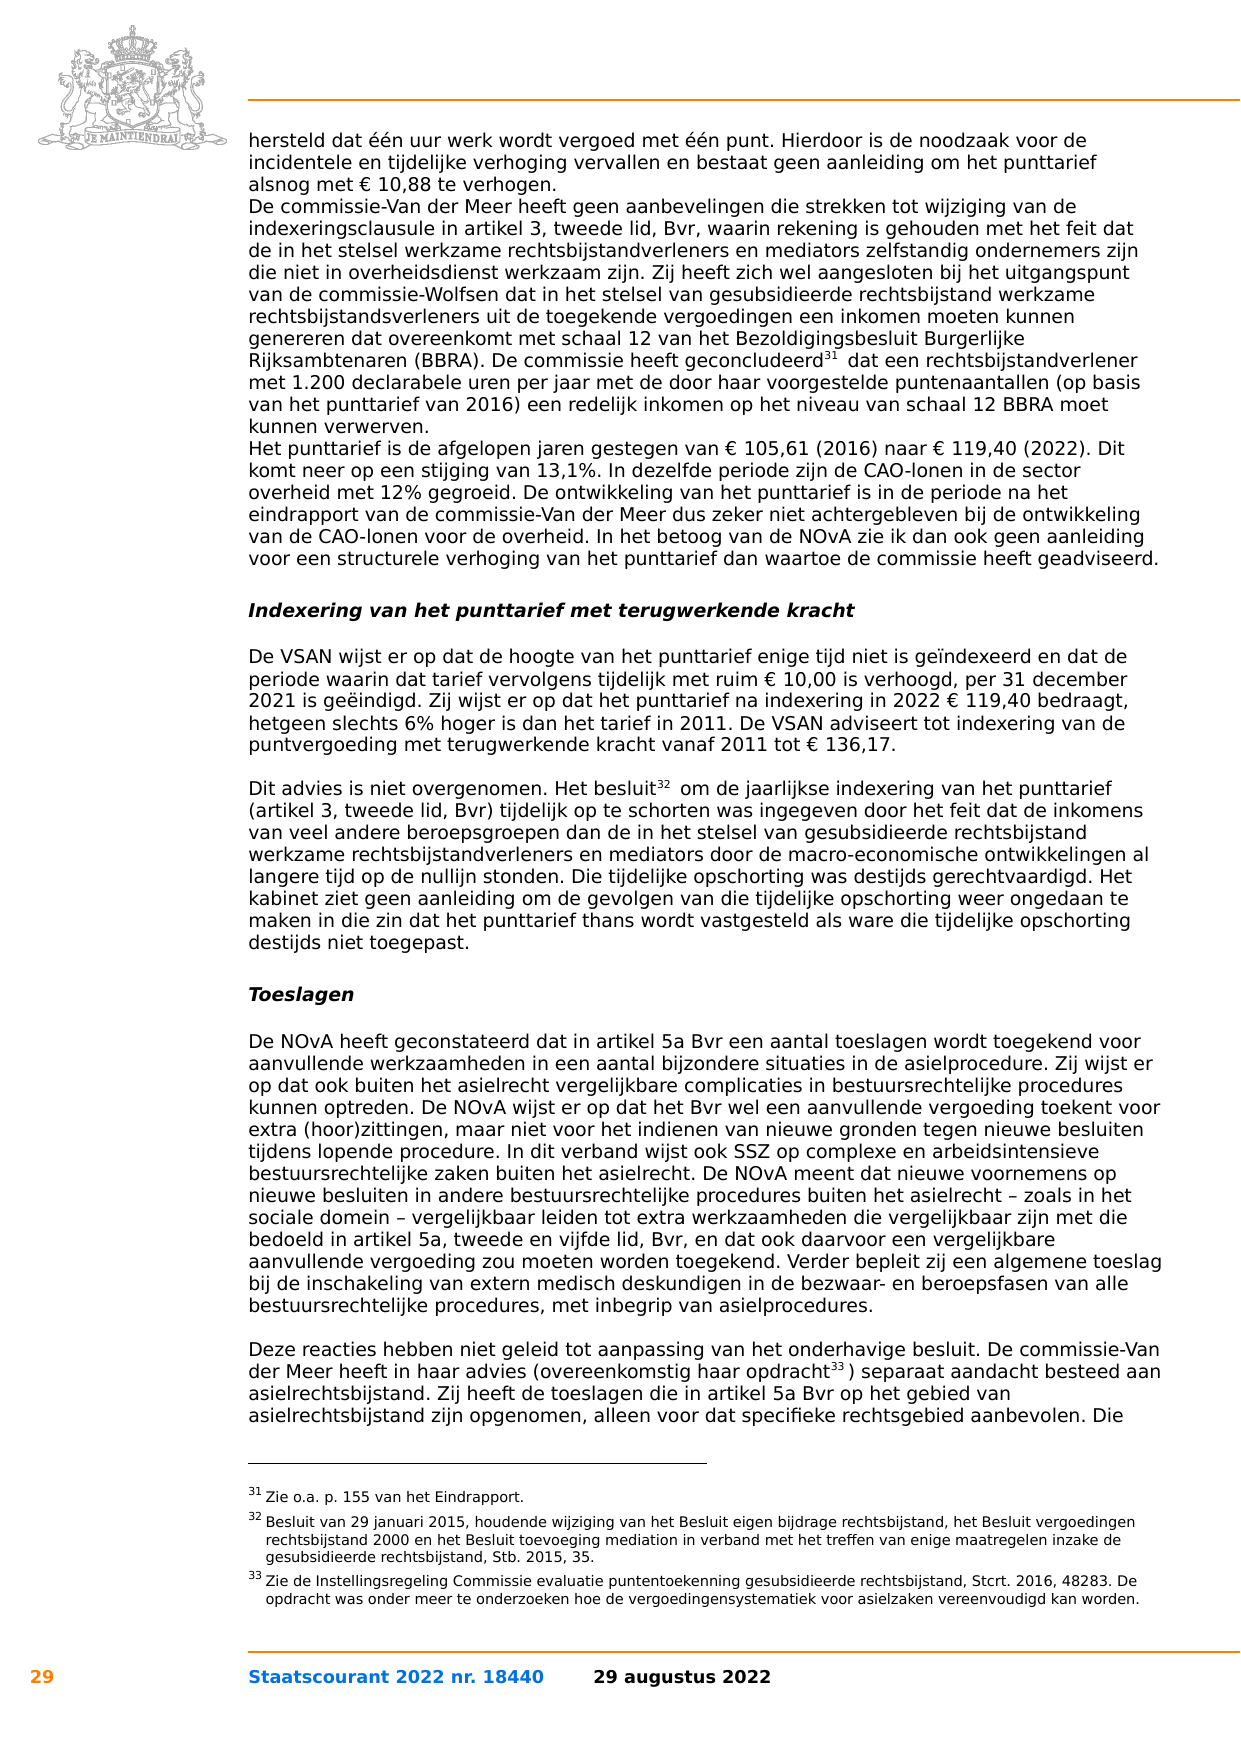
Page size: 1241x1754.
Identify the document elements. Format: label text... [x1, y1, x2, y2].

text Deze reacties hebben niet geleid tot aanpassing van het onderhavige besluit. De commissie-Van der Meer heeft in haar advies (overeenkomstig haar opdracht) separaat aandacht besteed aan asielrechtsbijstand. Zij heeft de toeslagen die in artikel 5a Bvr op het gebied van asielrechtsbijstand zijn opgenomen, alleen voor dat specifieke rechtsgebied aanbevolen. Die [248, 1339, 1163, 1427]
text Besluit van 29 januari 2015, houdende wijziging van het Besluit eigen bijdrage rechtsbijstand, het Besluit vergoedingen rechtsbijstand 2000 en het Besluit toevoeging mediation in verband met het treffen van enige maatregelen inzake de gesubsidieerde rechtsbijstand, Stb. 2015, 35. [248, 1510, 1163, 1566]
text hersteld dat één uur werk wordt vergoed met één punt. Hierdoor is de noodzaak voor de incidentele en tijdelijke verhoging vervallen en bestaat geen aanleiding om het punttarief alsnog met € 10,88 te verhogen. [248, 130, 1163, 196]
text De commissie-Van der Meer heeft geen aanbevelingen die strekken tot wijziging van de indexeringsclausule in artikel 3, tweede lid, Bvr, waarin rekening is gehouden met het feit dat de in het stelsel werkzame rechtsbijstandverleners en mediators zelfstandig ondernemers zijn die niet in overheidsdienst werkzaam zijn. Zij heeft zich wel aangesloten bij het uitgangspunt van de commissie-Wolfsen dat in het stelsel van gesubsidieerde rechtsbijstand werkzame rechtsbijstandsverleners uit de toegekende vergoedingen een inkomen moeten kunnen genereren dat overeenkomt met schaal 12 van het Bezoldigingsbesluit Burgerlijke Rijksambtenaren (BBRA). De commissie heeft geconcludeerd dat een rechtsbijstandverlener met 1.200 declarabele uren per jaar met de door haar voorgestelde puntenaantallen (op basis van het punttarief van 2016) een redelijk inkomen op het niveau van schaal 12 BBRA moet kunnen verwerven. [248, 196, 1163, 438]
text Zie de Instellingsregeling Commissie evaluatie puntentoekenning gesubsidieerde rechtsbijstand, Stcrt. 2016, 48283. De opdracht was onder meer te onderzoeken hoe de vergoedingensystematiek voor asielzaken vereenvoudigd kan worden. [248, 1569, 1163, 1608]
text Het punttarief is de afgelopen jaren gestegen van € 105,61 (2016) naar € 119,40 (2022). Dit komt neer op een stijging van 13,1%. In dezelfde periode zijn de CAO-lonen in de sector overheid met 12% gegroeid. De ontwikkeling van het punttarief is in de periode na het eindrapport van de commissie-Van der Meer dus zeker niet achtergebleven bij de ontwikkeling van de CAO-lonen voor de overheid. In het betoog van de NOvA zie ik dan ook geen aanleiding voor een structurele verhoging van het punttarief dan waartoe de commissie heeft geadviseerd. [248, 438, 1163, 569]
subtitle Indexering van het punttarief met terugwerkende kracht [248, 599, 1163, 621]
text Dit advies is niet overgenomen. Het besluit om de jaarlijkse indexering van het punttarief (artikel 3, tweede lid, Bvr) tijdelijk op te schorten was ingegeven door het feit dat de inkomens van veel andere beroepsgroepen dan de in het stelsel van gesubsidieerde rechtsbijstand werkzame rechtsbijstandverleners en mediators door de macro-economische ontwikkelingen al langere tijd op de nullijn stonden. Die tijdelijke opschorting was destijds gerechtvaardigd. Het kabinet ziet geen aanleiding om de gevolgen van die tijdelijke opschorting weer ongedaan te maken in die zin dat het punttarief thans wordt vastgesteld als ware die tijdelijke opschorting destijds niet toegepast. [248, 778, 1163, 954]
picture [38, 25, 227, 150]
text De NOvA heeft geconstateerd dat in artikel 5a Bvr een aantal toeslagen wordt toegekend voor aanvullende werkzaamheden in een aantal bijzondere situaties in de asielprocedure. Zij wijst er op dat ook buiten het asielrecht vergelijkbare complicaties in bestuursrechtelijke procedures kunnen optreden. De NOvA wijst er op dat het Bvr wel een aanvullende vergoeding toekent voor extra (hoor)zittingen, maar niet voor het indienen van nieuwe gronden tegen nieuwe besluiten tijdens lopende procedure. In dit verband wijst ook SSZ op complexe en arbeidsintensieve bestuursrechtelijke zaken buiten het asielrecht. De NOvA meent dat nieuwe voornemens op nieuwe besluiten in andere bestuursrechtelijke procedures buiten het asielrecht – zoals in het sociale domein – vergelijkbaar leiden tot extra werkzaamheden die vergelijkbaar zijn met die bedoeld in artikel 5a, tweede en vijfde lid, Bvr, en dat ook daarvoor een vergelijkbare aanvullende vergoeding zou moeten worden toegekend. Verder bepleit zij een algemene toeslag bij de inschakeling van extern medisch deskundigen in de bezwaar- en beroepsfasen van alle bestuursrechtelijke procedures, met inbegrip van asielprocedures. [248, 1031, 1163, 1317]
text De VSAN wijst er op dat de hoogte van het punttarief enige tijd niet is geïndexeerd en dat de periode waarin dat tarief vervolgens tijdelijk met ruim € 10,00 is verhoogd, per 31 december 2021 is geëindigd. Zij wijst er op dat het punttarief na indexering in 2022 € 119,40 bedraagt, hetgeen slechts 6% hoger is dan het tarief in 2011. De VSAN adviseert tot indexering van de puntvergoeding met terugwerkende kracht vanaf 2011 tot € 136,17. [248, 646, 1163, 756]
text Zie o.a. p. 155 van het Eindrapport. [248, 1485, 1163, 1507]
subtitle Toeslagen [248, 984, 1163, 1006]
